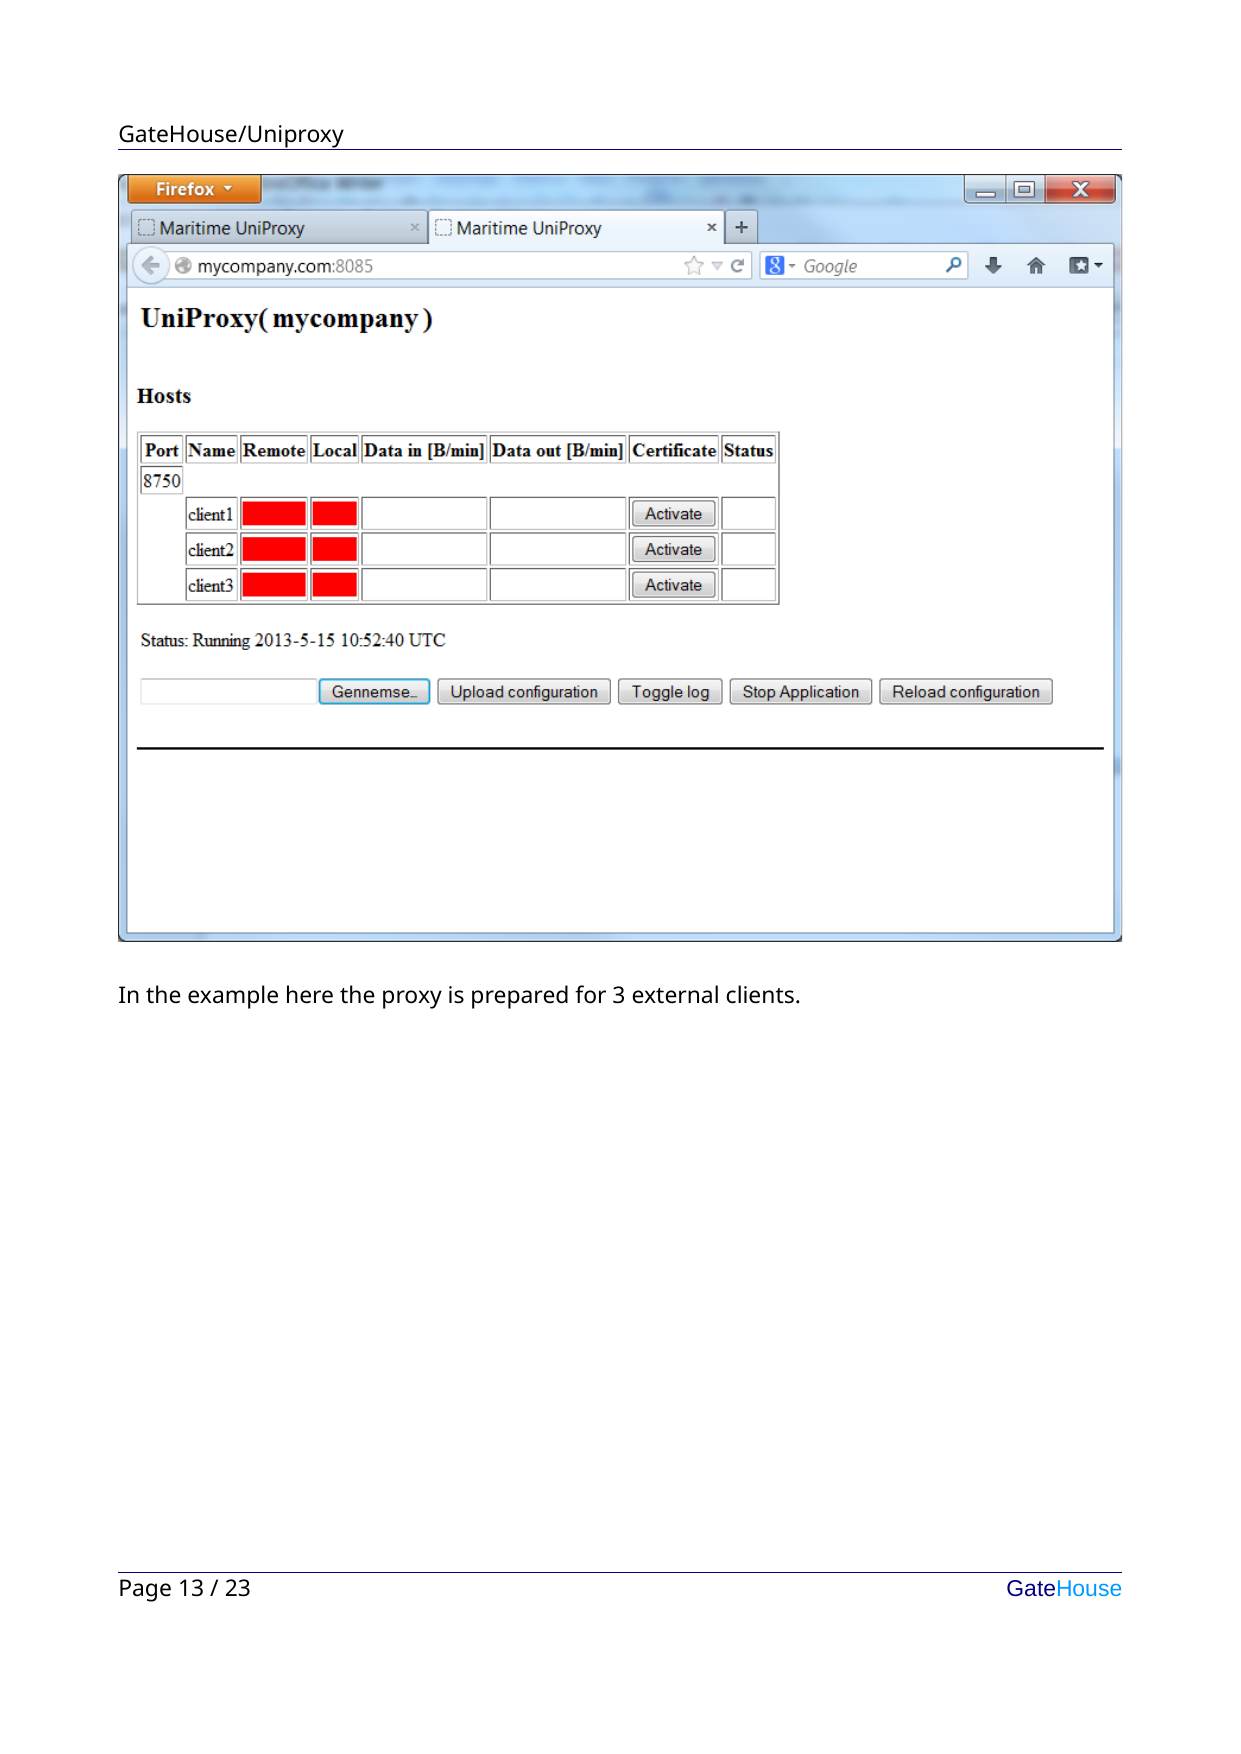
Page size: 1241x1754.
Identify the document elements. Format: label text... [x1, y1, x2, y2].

text In the example here the proxy is prepared for 3 external clients. [118, 979, 1122, 1010]
picture [118, 174, 1123, 942]
